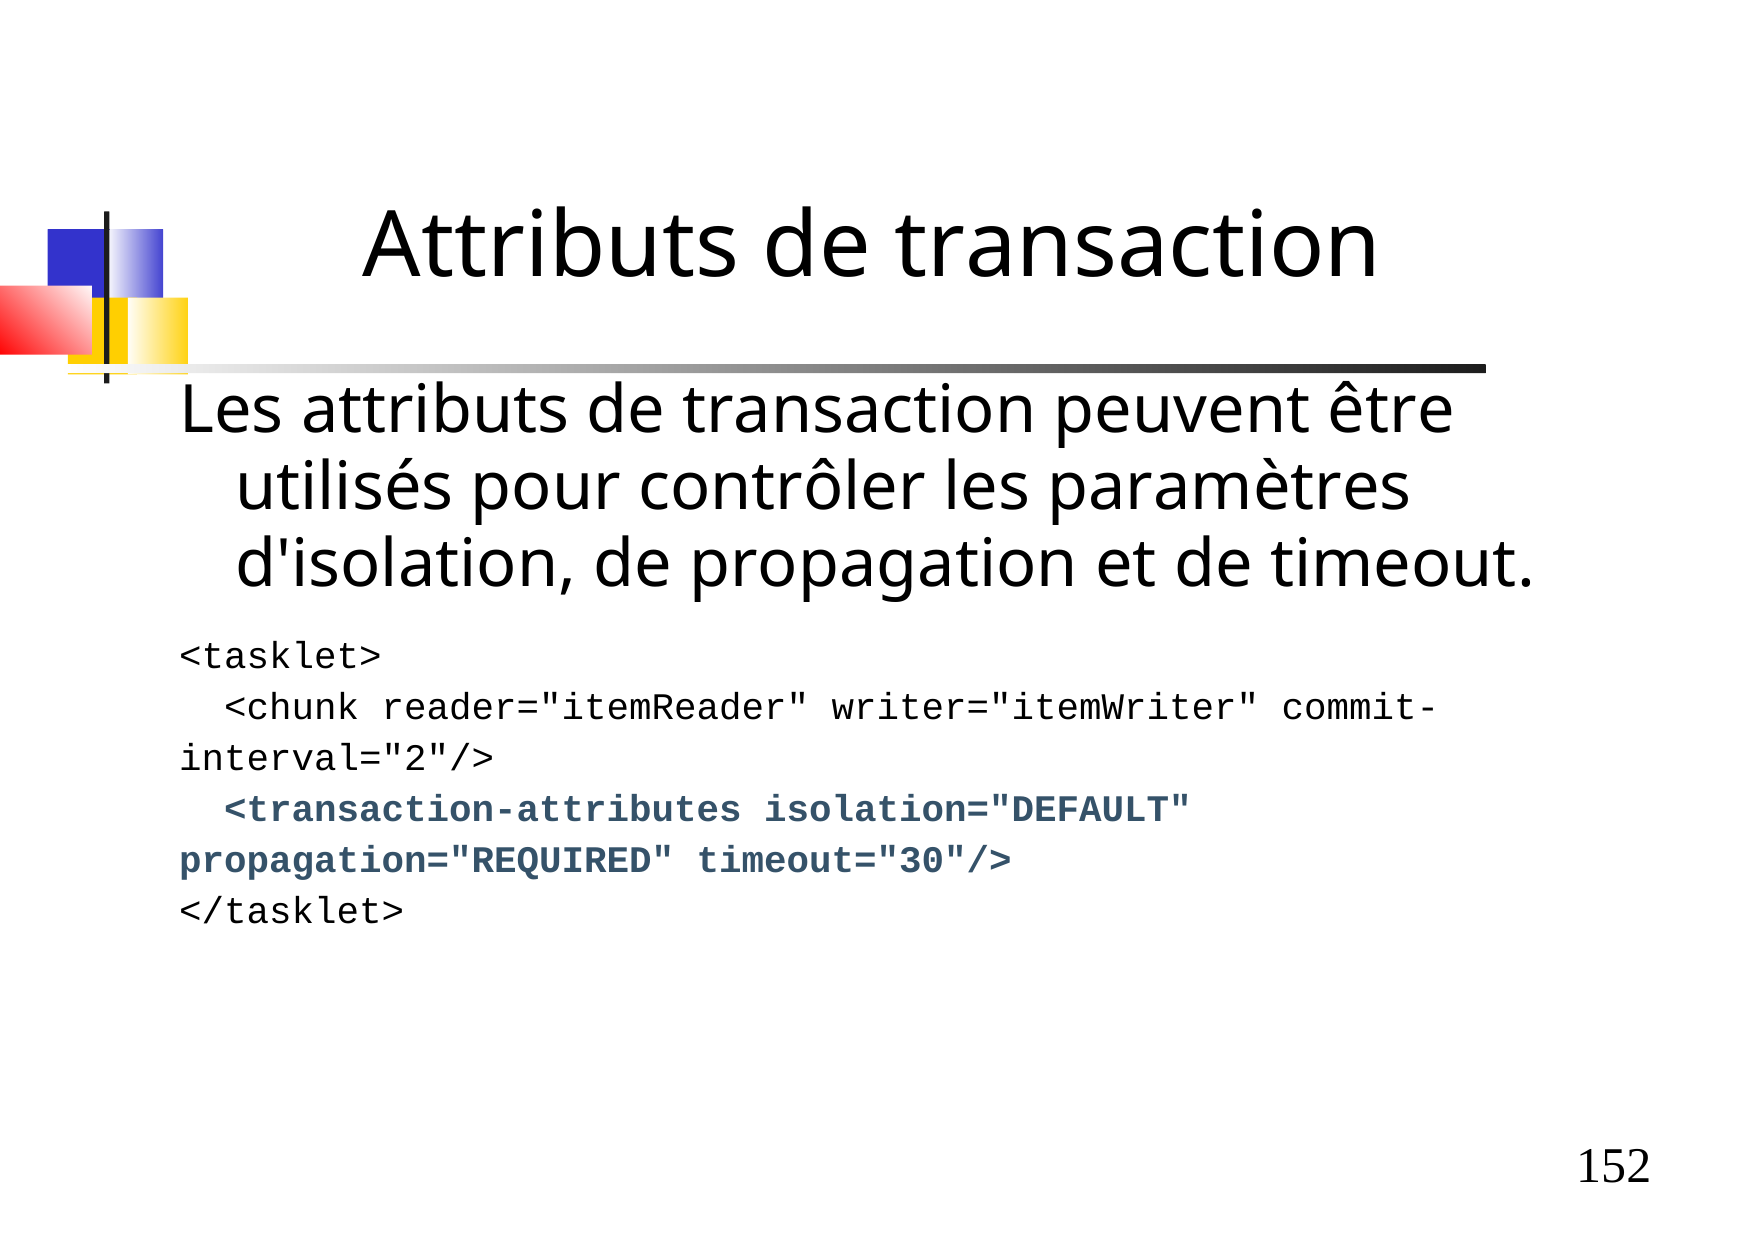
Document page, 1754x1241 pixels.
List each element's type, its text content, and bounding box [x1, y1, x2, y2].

list Les attributs de transaction peuvent être utilisés pour contrôler les paramètres d'isolation, de propagation et de timeout. <tasklet> <chunk reader="itemReader" writer="itemWriter" commit- interval="2"/> <transaction-attributes isolation="DEFAULT" propagation="REQUIRED" timeout="30"/> </tasklet> [179, 371, 1567, 1091]
title Attributs de transaction [179, 139, 1567, 351]
